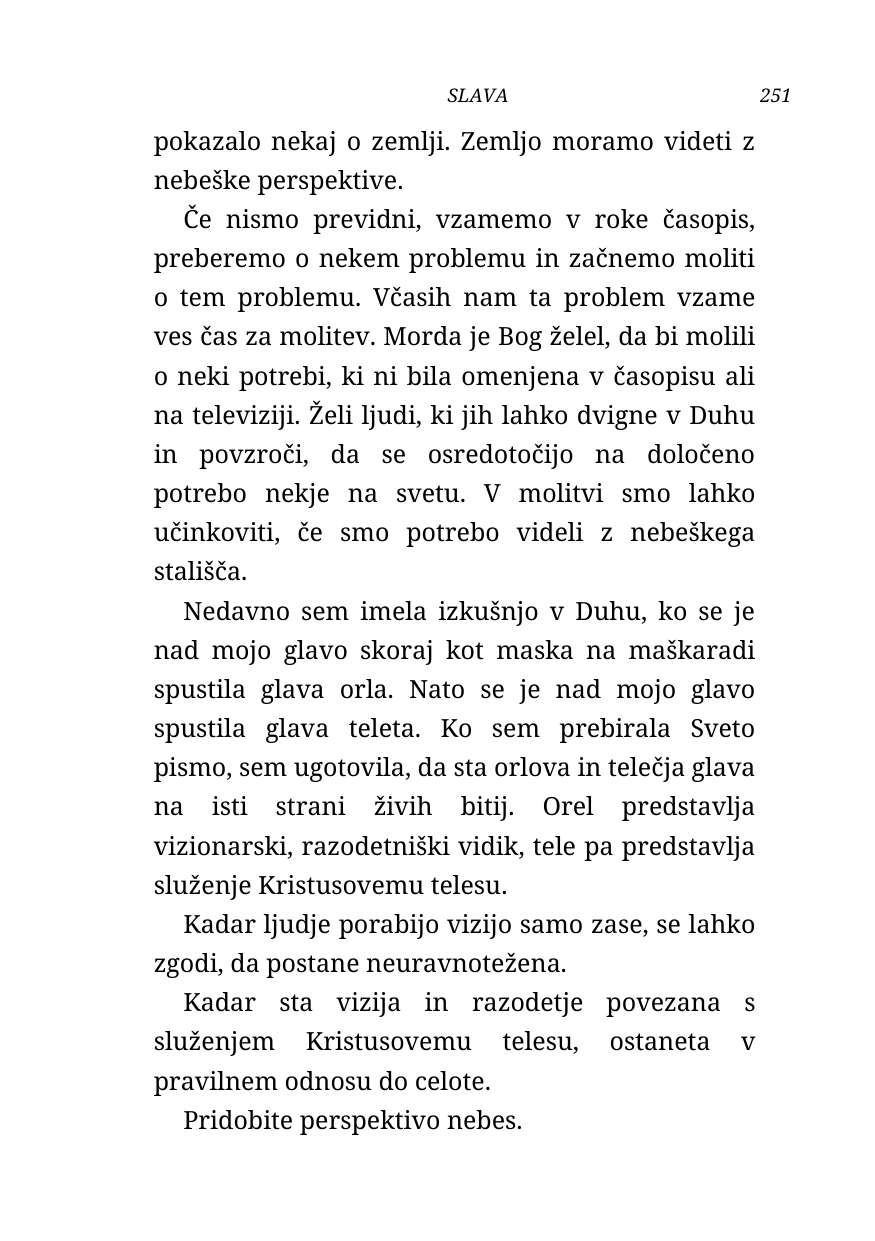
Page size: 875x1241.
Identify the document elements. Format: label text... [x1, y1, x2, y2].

text Pridobite perspektivo nebes. [153, 1102, 756, 1136]
text Kadar sta vizija in razodetje povezana s služenjem Kristusovemu telesu, ostaneta v pravilnem odnosu do celote. [153, 985, 756, 1097]
text Če nismo previdni, vzamemo v roke časopis, preberemo o nekem problemu in začnemo moliti o tem problemu. Včasih nam ta problem vzame ves čas za molitev. Morda je Bog želel, da bi molili o neki potrebi, ki ni bila omenjena v časopisu ali na televiziji. Želi ljudi, ki jih lahko dvigne v Duhu in povzroči, da se osredotočijo na določeno potrebo nekje na svetu. V molitvi smo lahko učinkoviti, če smo potrebo videli z nebeškega stališča. [153, 202, 756, 588]
text pokazalo nekaj o zemlji. Zemljo moramo videti z nebeške perspektive. [153, 123, 756, 196]
text Kadar ljudje porabijo vizijo samo zase, se lahko zgodi, da postane neuravnotežena. [153, 907, 756, 980]
text Nedavno sem imela izkušnjo v Duhu, ko se je nad mojo glavo skoraj kot maska na maškaradi spustila glava orla. Nato se je nad mojo glavo spustila glava teleta. Ko sem prebirala Sveto pismo, sem ugotovila, da sta orlova in telečja glava na isti strani živih bitij. Orel predstavlja vizionarski, razodetniški vidik, tele pa predstavlja služenje Kristusovemu telesu. [153, 593, 756, 901]
